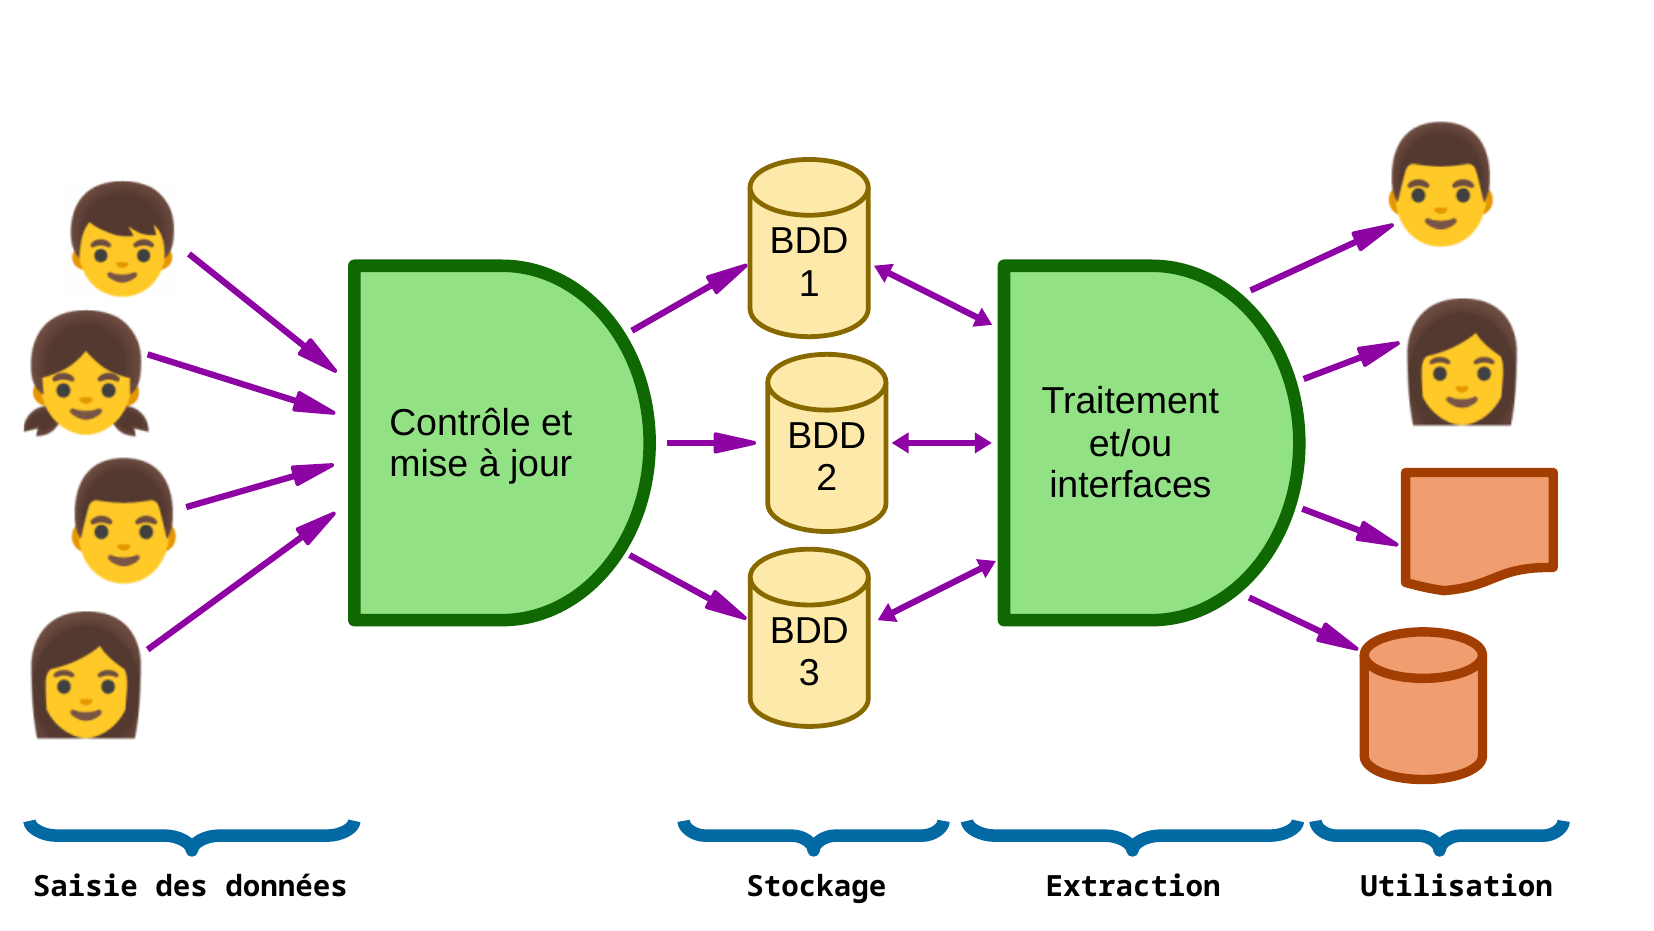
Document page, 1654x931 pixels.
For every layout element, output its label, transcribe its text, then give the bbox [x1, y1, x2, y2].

picture [1405, 283, 1524, 439]
text_box Utilisation [1279, 857, 1634, 916]
text_box BDD 2 [767, 354, 886, 532]
text_box Extraction [955, 857, 1279, 916]
text_box Stockage [639, 857, 955, 916]
picture [23, 177, 184, 752]
text_box [1405, 472, 1554, 591]
text_box BDD 3 [750, 549, 869, 727]
text_box Saisie des données [13, 857, 368, 916]
text_box [1364, 631, 1483, 780]
text_box Contrôle et mise à jour [354, 265, 650, 621]
picture [1381, 106, 1501, 261]
text_box Traitement et/ou interfaces [1003, 265, 1300, 621]
text_box BDD1 [750, 159, 869, 337]
